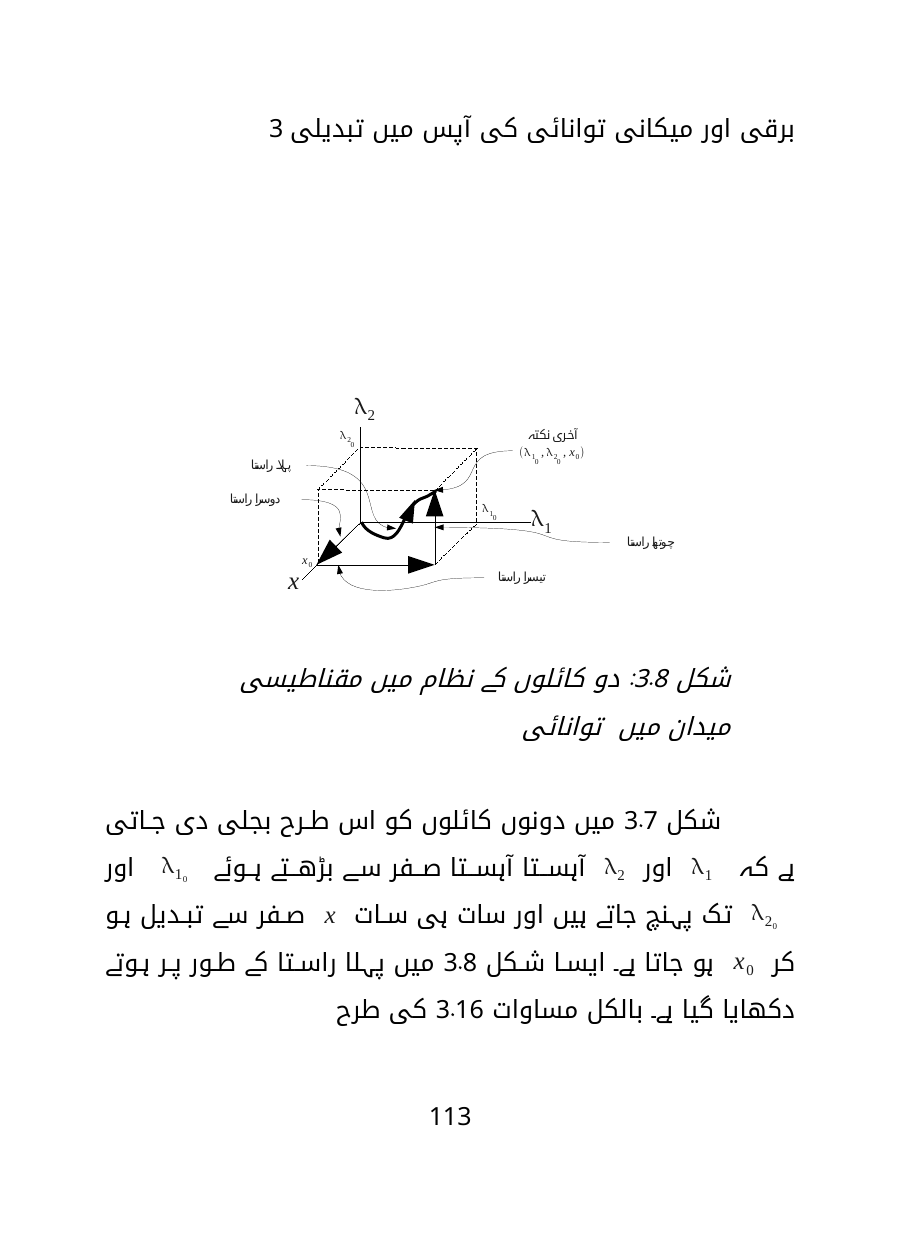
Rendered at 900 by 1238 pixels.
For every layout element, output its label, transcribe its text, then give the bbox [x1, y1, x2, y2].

text شکل 3.8: دو کائلوں کے نظام میں مقناطیسی میدان میں توانائی [169, 334, 731, 751]
text شکل 3.7 میں دونوں کائلوں کو اس طرح بجلی دی جاتی ہے کہ اورآہستا آہستا صفر سے بڑھتے ہوئے اورتک پہنچ جاتے ہیں اور سات ہی ساتصفر سے تبدیل ہو کرہو جاتا ہے۔ ایسا شکل 3.8 میں پہلا راستا کے طور پر ہوتے دکھایا گیا ہے۔ بالکل مساوات 3.16 کی طرح [105, 797, 795, 1034]
